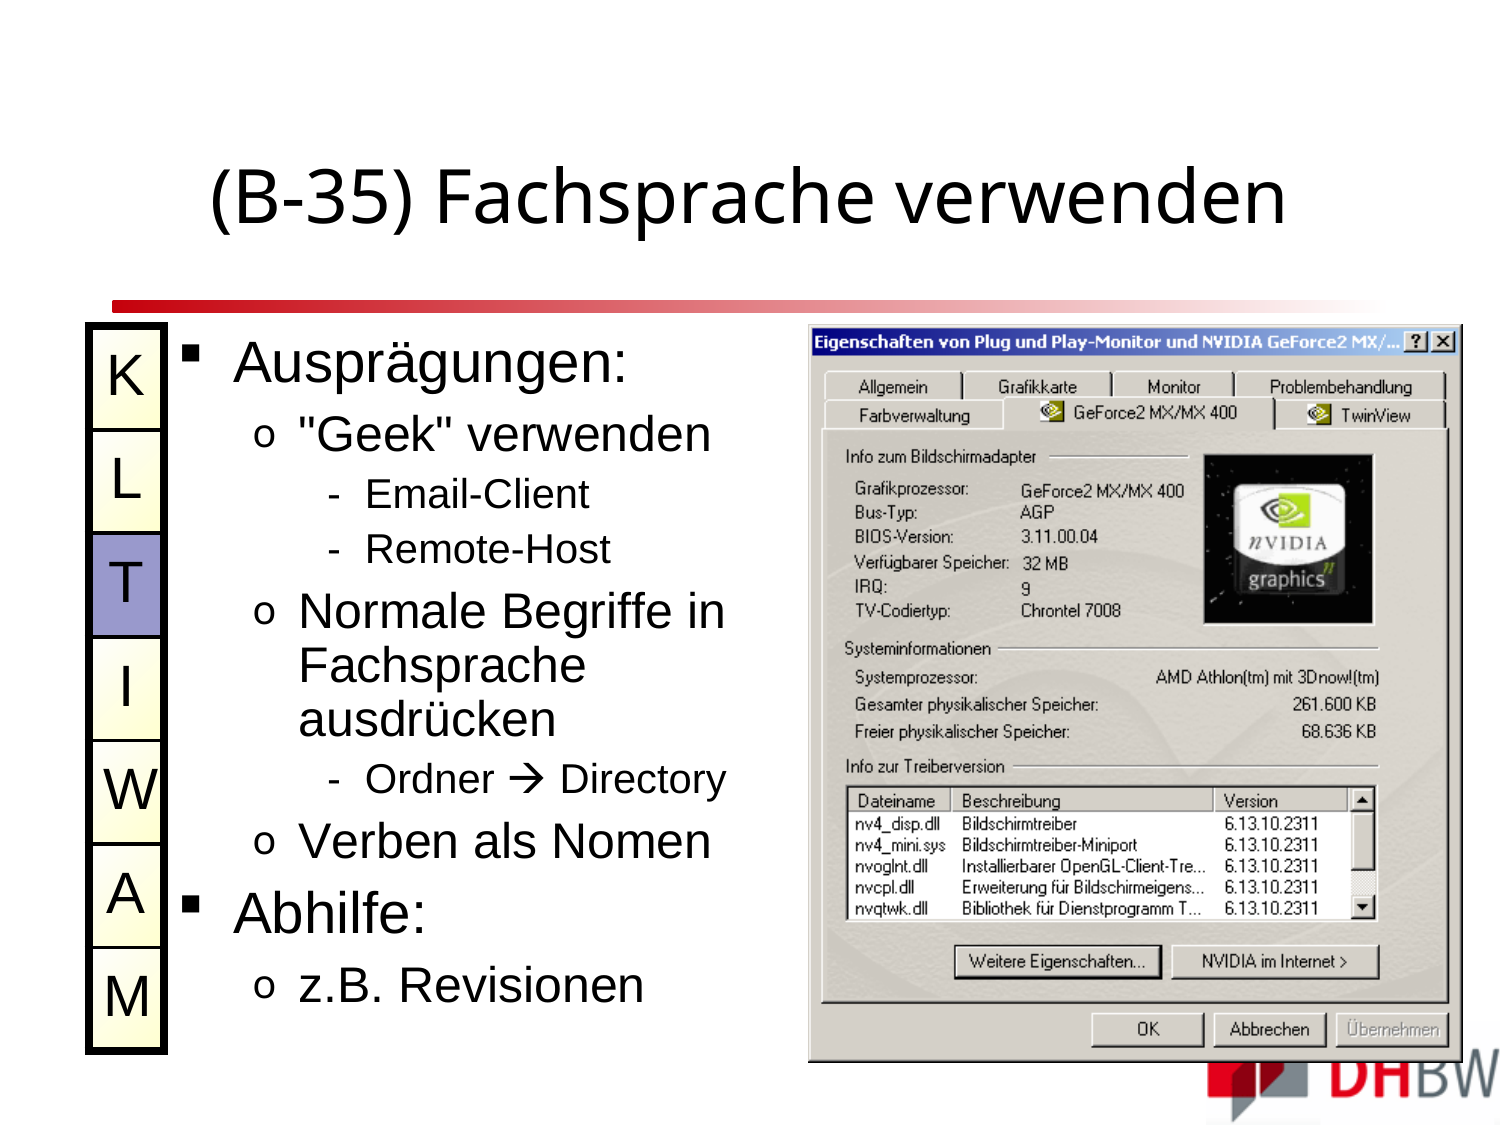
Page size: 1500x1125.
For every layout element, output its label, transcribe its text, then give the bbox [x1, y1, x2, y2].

table_header K [93, 330, 160, 428]
table_cell M [93, 949, 160, 1047]
list Ausprägungen: "Geek" verwenden Email-Client Remote-Host Normale Begriffe in Fachsprache ausdrücken Ordner  Directory Verben als Nomen Abhilfe: z.B. Revisionen [162, 324, 800, 1088]
table_cell W [93, 742, 160, 842]
table_cell A [93, 846, 160, 946]
table_cell L [93, 432, 160, 531]
table_cell I [93, 639, 160, 739]
picture [808, 324, 1500, 1125]
table_cell T [93, 535, 160, 635]
title (B-35) Fachsprache verwenden [112, 96, 1388, 292]
